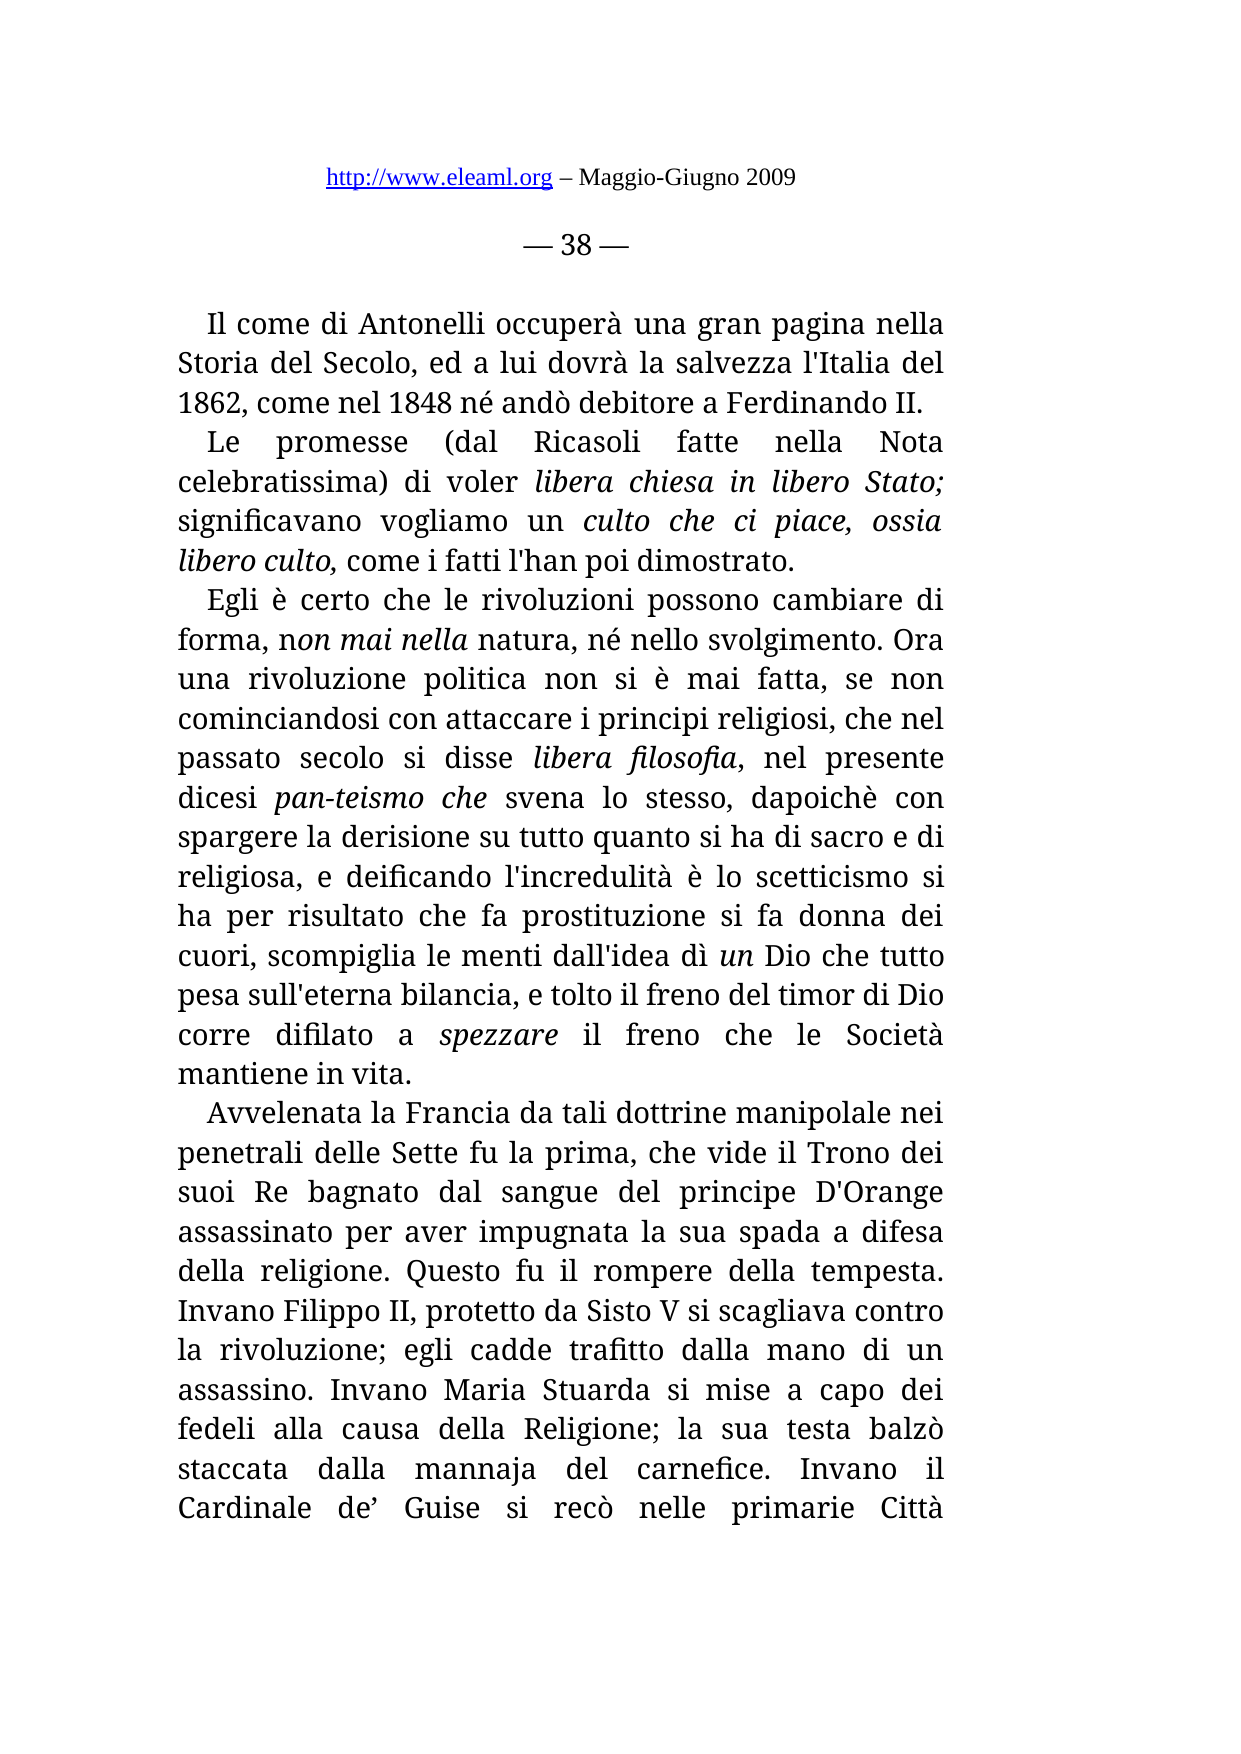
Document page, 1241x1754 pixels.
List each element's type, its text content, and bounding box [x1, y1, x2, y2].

text Le promesse (dal Ricasoli fatte nella Nota celebratissima) di voler libera chiesa in libero Stato; significavano vogliamo un culto che ci piace, ossia libero culto, come i fatti l'han poi dimostrato. [177, 422, 945, 580]
text — 38 — [177, 224, 945, 264]
text Il come di Antonelli occuperà una gran pagina nella Storia del Secolo, ed a lui dovrà la salvezza l'Italia del 1862, come nel 1848 né andò debitore a Ferdinando II. [177, 303, 945, 422]
text Egli è certo che le rivoluzioni possono cambiare di forma, non mai nella natura, né nello svolgimento. Ora una rivoluzione politica non si è mai fatta, se non cominciandosi con attaccare i principi religiosi, che nel passato secolo si disse libera filosofia, nel presente dicesi pan-teismo che svena lo stesso, dapoichè con spargere la derisione su tutto quanto si ha di sacro e di religiosa, e deificando l'incredulità è lo scetticismo si ha per risultato che fa prostituzione si fa donna dei cuori, scompiglia le menti dall'idea dì un Dio che tutto pesa sull'eterna bilancia, e tolto il freno del timor di Dio corre difilato a spezzare il freno che le Società mantiene in vita. [177, 580, 945, 1093]
text Avvelenata la Francia da tali dottrine manipolale nei penetrali delle Sette fu la prima, che vide il Trono dei suoi Re bagnato dal sangue del principe D'Orange assassinato per aver impugnata la sua spada a difesa della religione. Questo fu il rompere della tempesta. Invano Filippo II, protetto da Sisto V si scagliava contro la rivoluzione; egli cadde trafitto dalla mano di un assassino. Invano Maria Stuarda si mise a capo dei fedeli alla causa della Religione; la sua testa balzò staccata dalla mannaja del carnefice. Invano il Cardinale de’ Guise si recò nelle primarie Città [177, 1093, 945, 1527]
